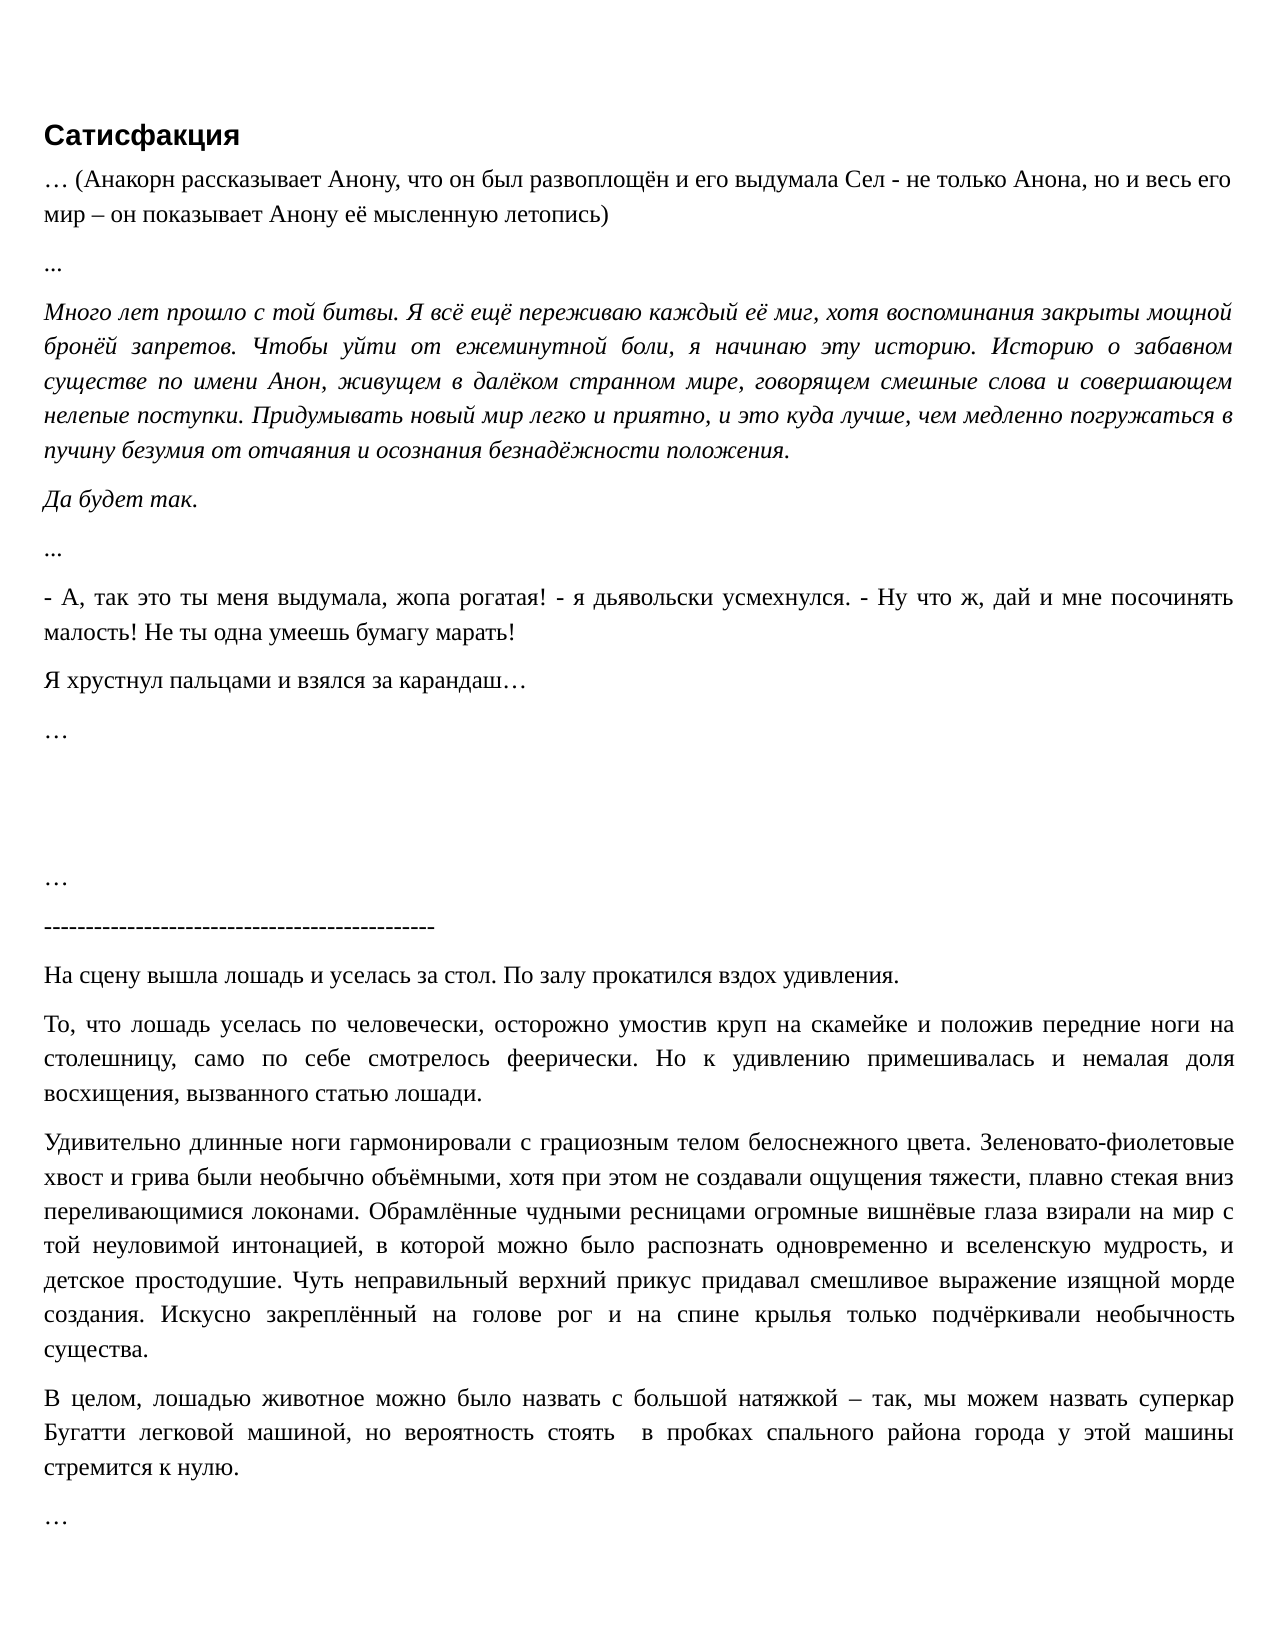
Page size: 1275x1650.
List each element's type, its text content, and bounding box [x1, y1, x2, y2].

text … (Анакорн рассказывает Анону, что он был развоплощён и его выдумала Сел - не только Анона, но и весь его мир – он показывает Анону её мысленную летопись) [44, 164, 1236, 228]
text … [44, 1501, 1236, 1530]
subtitle Сатисфакция [44, 118, 1236, 152]
text На сцену вышла лошадь и уселась за стол. По залу прокатился вздох удивления. [44, 960, 1236, 989]
text … [44, 715, 1236, 743]
text В целом, лошадью животное можно было назвать с большой натяжкой – так, мы можем назвать суперкар Бугатти легковой машиной, но вероятность стоять в пробках спального района города у этой машины стремится к нулю. [44, 1383, 1236, 1481]
text ... [44, 533, 1236, 562]
text - А, так это ты меня выдумала, жопа рогатая! - я дьявольски усмехнулся. - Ну что ж, дай и мне посочинять малость! Не ты одна умеешь бумагу марать! [44, 582, 1236, 645]
text Много лет прошло с той битвы. Я всё ещё переживаю каждый её миг, хотя воспоминания закрыты мощной бронёй запретов. Чтобы уйти от ежеминутной боли, я начинаю эту историю. Историю о забавном существе по имени Анон, живущем в далёком странном мире, говорящем смешные слова и совершающем нелепые поступки. Придумывать новый мир легко и приятно, и это куда лучше, чем медленно погружаться в пучину безумия от отчаяния и осознания безнадёжности положения. [44, 297, 1236, 464]
text Я хрустнул пальцами и взялся за карандаш… [44, 666, 1236, 694]
text ----------------------------------------------- [44, 911, 1236, 940]
text Да будет так. [44, 484, 1236, 513]
text … [44, 862, 1236, 891]
text ... [44, 248, 1236, 277]
text Удивительно длинные ноги гармонировали с грациозным телом белоснежного цвета. Зеленовато-фиолетовые хвост и грива были необычно объёмными, хотя при этом не создавали ощущения тяжести, плавно стекая вниз переливающимися локонами. Обрамлённые чудными ресницами огромные вишнёвые глаза взирали на мир с той неуловимой интонацией, в которой можно было распознать одновременно и вселенскую мудрость, и детское простодушие. Чуть неправильный верхний прикус придавал смешливое выражение изящной морде создания. Искусно закреплённый на голове рог и на спине крылья только подчёркивали необычность существа. [44, 1127, 1236, 1363]
text То, что лошадь уселась по человечески, осторожно умостив круп на скамейке и положив передние ноги на столешницу, само по себе смотрелось феерически. Но к удивлению примешивалась и немалая доля восхищения, вызванного статью лошади. [44, 1009, 1236, 1107]
